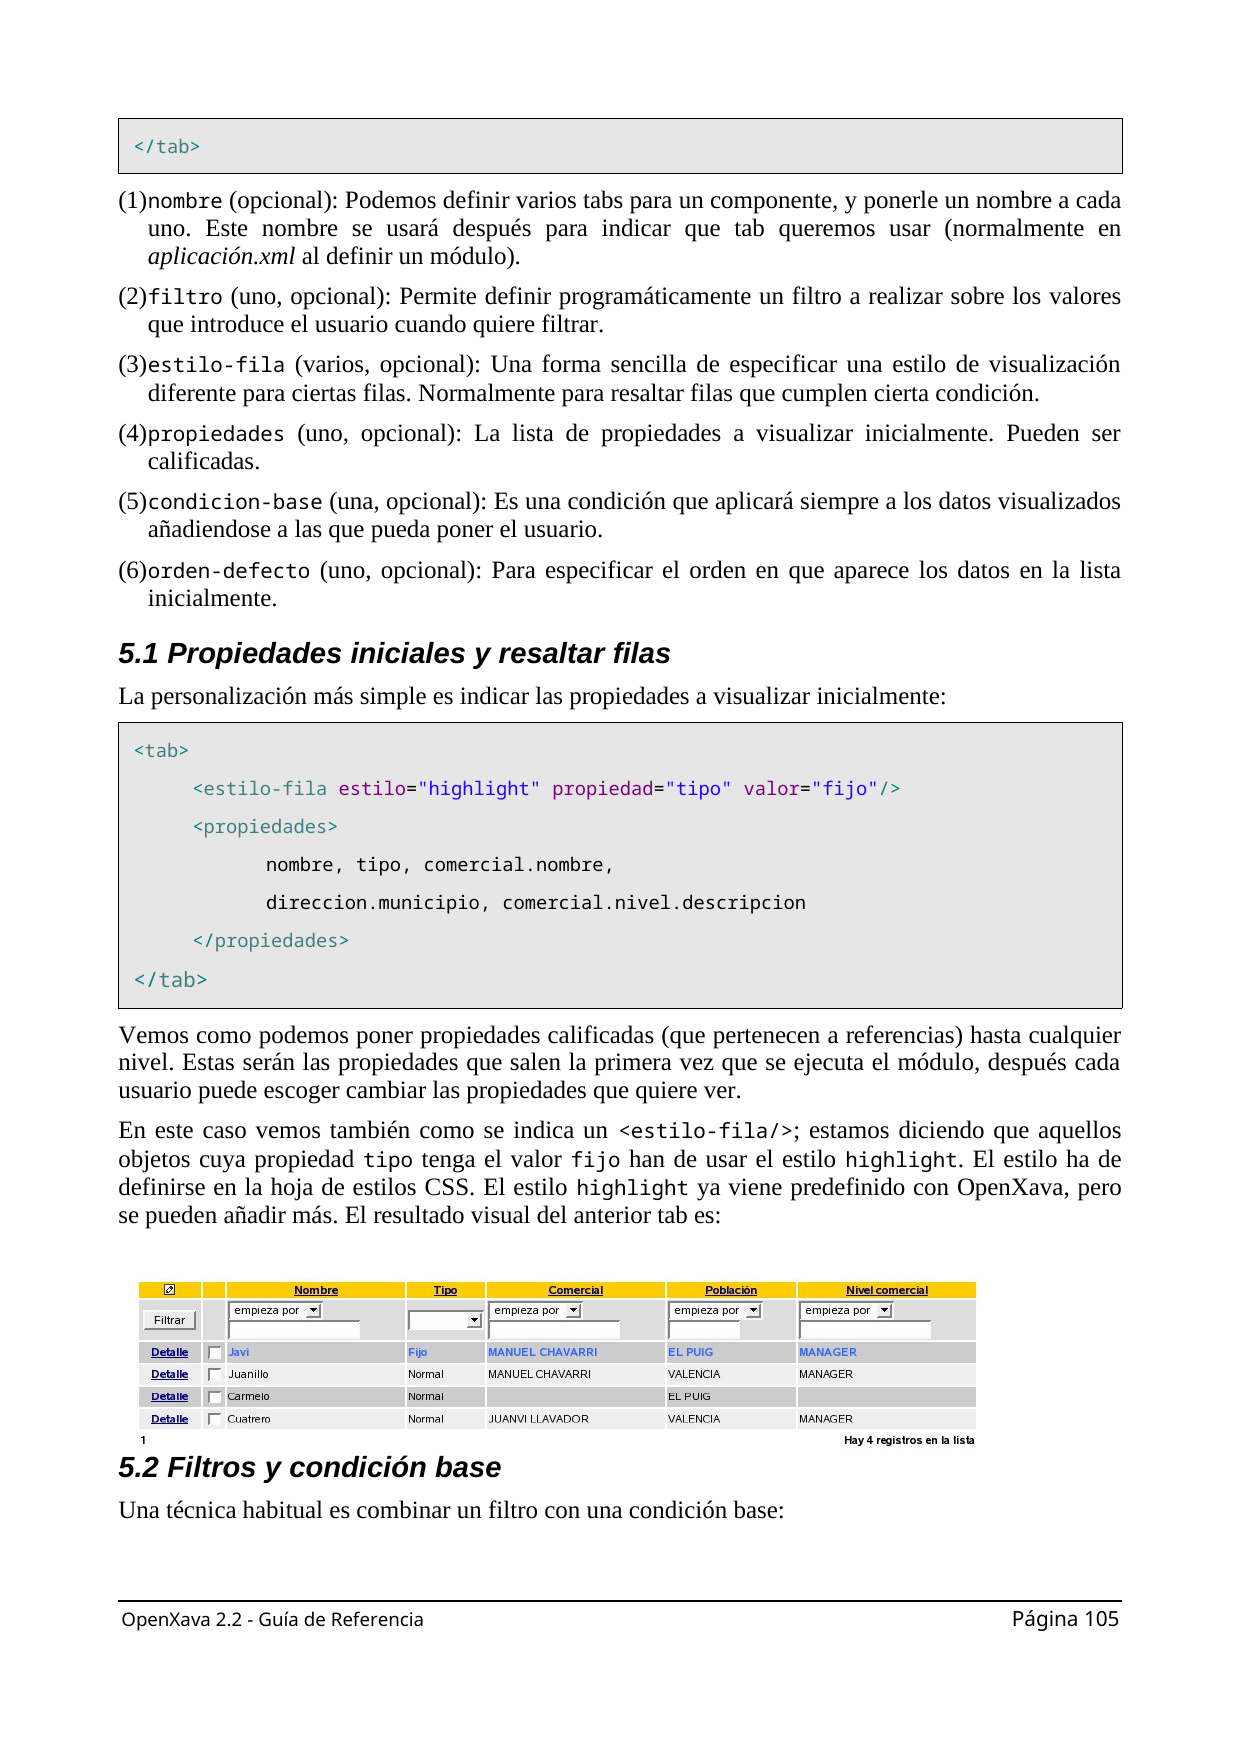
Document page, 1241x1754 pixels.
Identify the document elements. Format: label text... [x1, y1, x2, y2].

subtitle Propiedades iniciales y resaltar filas [118, 637, 1122, 669]
text <estilo-fila estilo="highlight" propiedad="tipo" valor="fijo"/> [119, 760, 1122, 798]
text </propiedades> [119, 912, 1122, 950]
subtitle Filtros y condición base [118, 1448, 1122, 1484]
text Vemos como podemos poner propiedades calificadas (que pertenecen a referencias) hasta cualquier nivel. Estas serán las propiedades que salen la primera vez que se ejecuta el módulo, después cada usuario puede escoger cambiar las propiedades que quiere ver. [118, 1021, 1122, 1104]
text En este caso vemos también como se indica un <estilo-fila/>; estamos diciendo que aquellos objetos cuya propiedad tipo tenga el valor fijo han de usar el estilo highlight. El estilo ha de definirse en la hoja de estilos CSS. El estilo highlight ya viene predefinido con OpenXava, pero se pueden añadir más. El resultado visual del anterior tab es: [118, 1116, 1122, 1229]
list orden-defecto (uno, opcional): Para especificar el orden en que aparece los datos en la lista inicialmente. [118, 556, 1122, 612]
text <propiedades> [119, 798, 1122, 836]
text Una técnica habitual es combinar un filtro con una condición base: [118, 1496, 1122, 1524]
picture [136, 1278, 979, 1452]
text direccion.municipio, comercial.nivel.descripcion [119, 874, 1122, 912]
text </tab> [119, 119, 1122, 173]
text La personalización más simple es indicar las propiedades a visualizar inicialmente: [118, 682, 1122, 710]
list propiedades (uno, opcional): La lista de propiedades a visualizar inicialmente. Pueden ser calificadas. [118, 419, 1122, 475]
list nombre (opcional): Podemos definir varios tabs para un componente, y ponerle un nombre a cada uno. Este nombre se usará después para indicar que tab queremos usar (normalmente en aplicación.xml al definir un módulo). [118, 186, 1122, 269]
list condicion-base (una, opcional): Es una condición que aplicará siempre a los datos visualizados añadiendose a las que pueda poner el usuario. [118, 487, 1122, 543]
list estilo-fila (varios, opcional): Una forma sencilla de especificar una estilo de visualización diferente para ciertas filas. Normalmente para resaltar filas que cumplen cierta condición. [118, 351, 1122, 406]
list filtro (uno, opcional): Permite definir programáticamente un filtro a realizar sobre los valores que introduce el usuario cuando quiere filtrar. [118, 282, 1122, 338]
text nombre, tipo, comercial.nombre, [119, 836, 1122, 874]
text </tab> [119, 950, 1122, 1008]
text <tab> [119, 723, 1122, 760]
